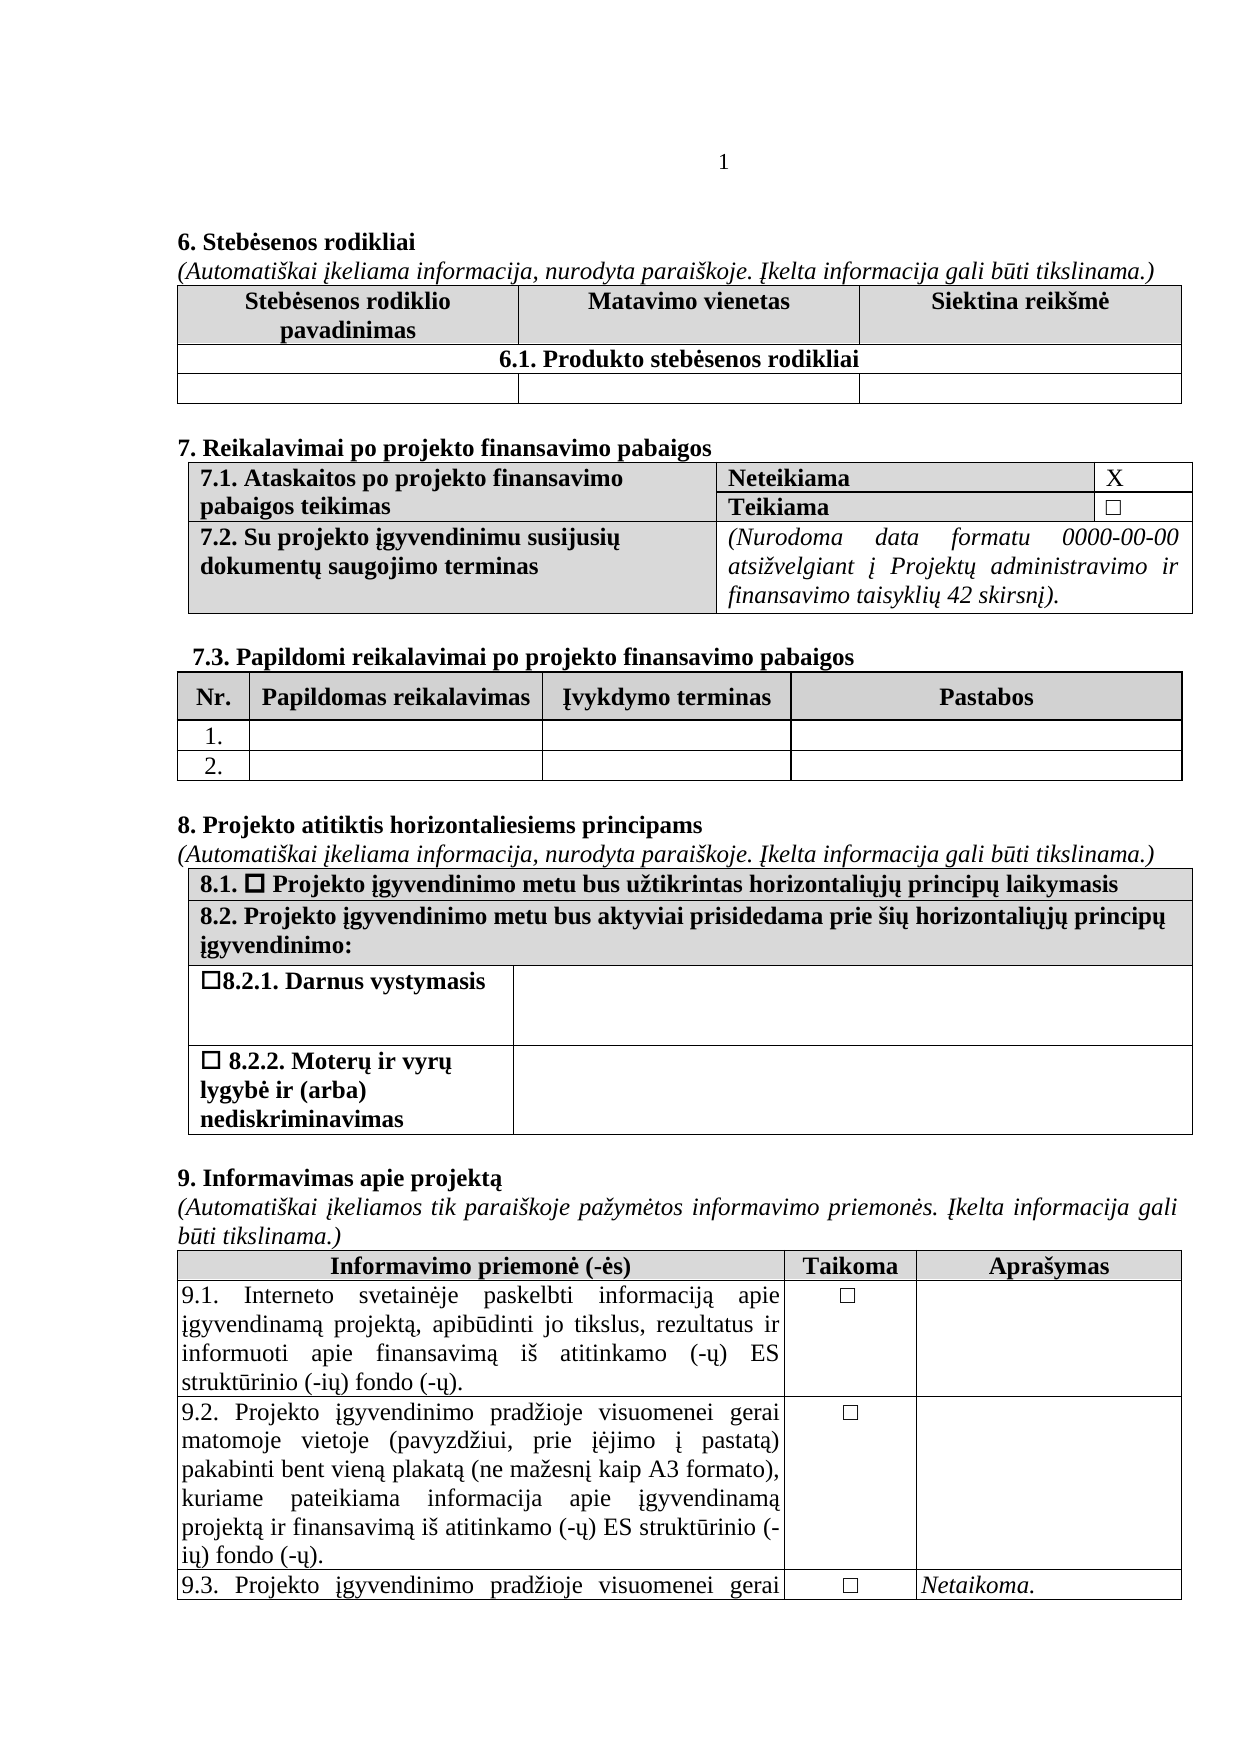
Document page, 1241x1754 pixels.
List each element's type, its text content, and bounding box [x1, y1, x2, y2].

text (Automatiškai įkeliamos tik paraiškoje pažymėtos informavimo priemonės. Įkelta informacija gali būti tikslinama.) [177, 1192, 1181, 1250]
table_cell 8.2. Projekto įgyvendinimo metu bus aktyviai prisidedama prie šių horizontaliųjų principų įgyvendinimo: [189, 901, 1192, 965]
table_cell [792, 721, 1181, 749]
table_header Įvykdymo terminas [543, 673, 790, 719]
table_cell [1177, 374, 1181, 403]
table_cell □ [785, 1281, 916, 1396]
text 8. Projekto atitiktis horizontaliesiems principams [177, 810, 1181, 839]
text 7. Reikalavimai po projekto finansavimo pabaigos [177, 433, 1181, 462]
table_cell 2. [178, 751, 249, 780]
table_cell  8.2.2. Moterų ir vyrų lygybė ir (arba) nediskriminavimas [189, 1046, 513, 1134]
table_cell [917, 1281, 1181, 1396]
table_cell [543, 721, 790, 749]
table_cell □ [1095, 493, 1192, 521]
table_cell [514, 966, 1192, 1045]
table_cell 9.2. Projekto įgyvendinimo pradžioje visuomenei gerai matomoje vietoje (pavyzdžiui, prie įėjimo į pastatą) pakabinti bent vieną plakatą (ne mažesnį kaip A3 formato), kuriame pateikiama informacija apie įgyvendinamą projektą ir finansavimą iš atitinkamo (-ų) ES struktūrinio (-ių) fondo (-ų). [178, 1397, 784, 1569]
table_cell [514, 374, 518, 403]
table_cell □ [785, 1397, 916, 1569]
table_header 7.1. Ataskaitos po projekto finansavimo pabaigos teikimas [189, 463, 716, 521]
table_cell [250, 721, 542, 749]
text 7.3. Papildomi reikalavimai po projekto finansavimo pabaigos [177, 642, 1181, 671]
text 6. Stebėsenos rodikliai [177, 227, 1181, 256]
table_cell 1. [178, 721, 249, 749]
table_header Neteikiama [717, 463, 1094, 491]
table_header Informavimo priemonė (-ės) [178, 1251, 784, 1279]
table_header Pastabos [792, 673, 1181, 719]
text (Automatiškai įkeliama informacija, nurodyta paraiškoje. Įkelta informacija gali būti tikslinama.) [177, 839, 1181, 868]
table_header X [1095, 463, 1192, 491]
table_header Matavimo vienetas [519, 286, 859, 343]
table_header Aprašymas [917, 1251, 1181, 1279]
table_cell 8.2.1. Darnus vystymasis [189, 966, 513, 1045]
table_header Stebėsenos rodiklio pavadinimas [178, 286, 518, 343]
table_cell Teikiama [717, 493, 1094, 521]
table_cell [855, 374, 859, 403]
table_cell 7.2. Su projekto įgyvendinimu susijusių dokumentų saugojimo terminas [189, 522, 716, 613]
text (Automatiškai įkeliama informacija, nurodyta paraiškoje. Įkelta informacija gali būti tikslinama.) [177, 256, 1181, 285]
table_cell [792, 751, 1181, 780]
table_cell [917, 1397, 1181, 1569]
table_header Siektina reikšmė [860, 286, 1181, 343]
table_cell [514, 1046, 1192, 1134]
table_cell Netaikoma. [917, 1570, 1181, 1599]
table_cell [543, 751, 790, 780]
table_header Taikoma [785, 1251, 916, 1279]
table_cell [250, 751, 542, 780]
table_cell □ [785, 1570, 916, 1599]
table_header Nr. [178, 673, 249, 719]
text 9. Informavimas apie projektą [177, 1163, 1181, 1192]
table_header 8.1.  Projekto įgyvendinimo metu bus užtikrintas horizontaliųjų principų laikymasis [189, 869, 1192, 900]
table_header Papildomas reikalavimas [250, 673, 542, 719]
table_cell (Nurodoma data formatu 0000-00-00 atsižvelgiant į Projektų administravimo ir finansavimo taisyklių 42 skirsnį). [717, 522, 1192, 613]
table_cell 9.3. Projekto įgyvendinimo pradžioje visuomenei gerai [178, 1570, 784, 1599]
